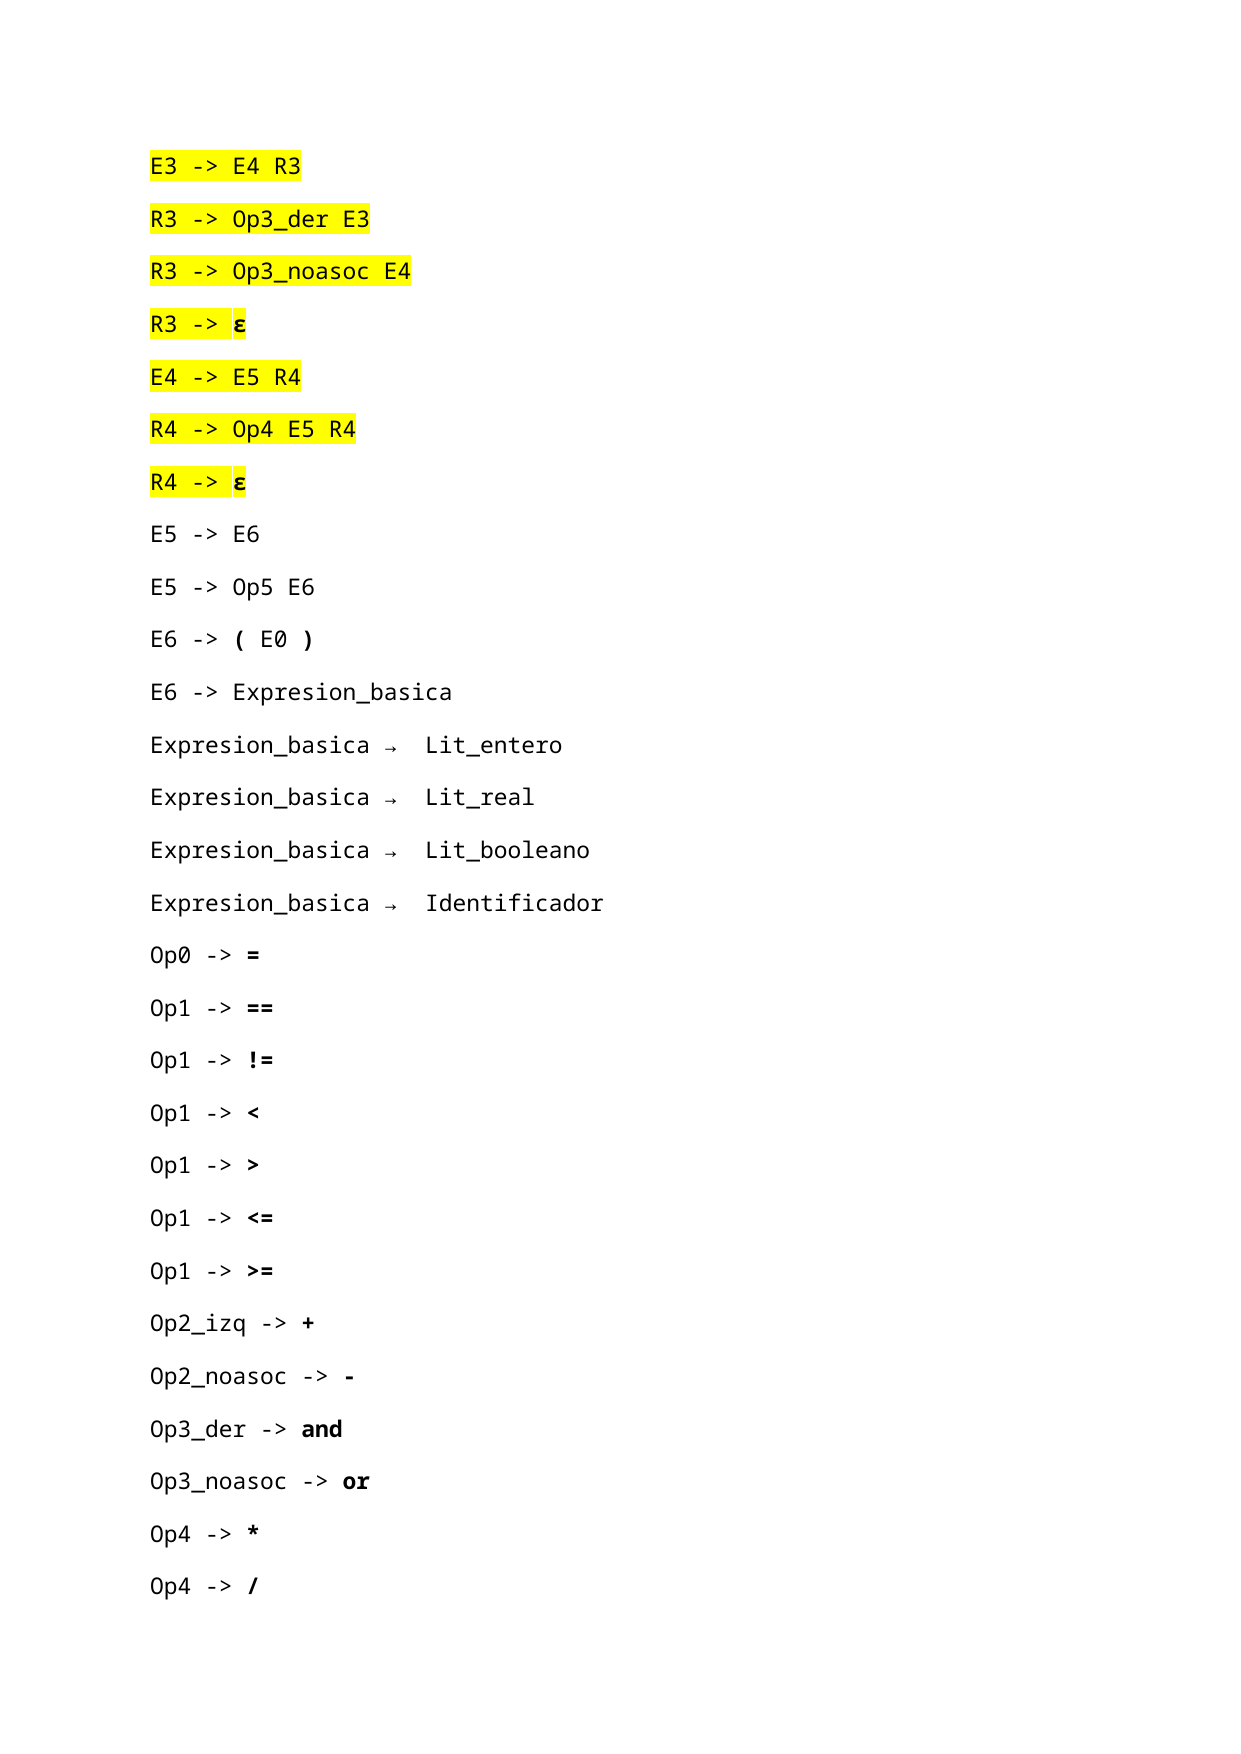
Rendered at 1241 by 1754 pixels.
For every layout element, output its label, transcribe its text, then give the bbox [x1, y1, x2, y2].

text R3 -> Op3_noasoc E4 [150, 255, 1090, 286]
text Expresion_basica → Identificador [150, 886, 1090, 918]
text Op1 -> > [150, 1149, 1090, 1181]
text Op3_noasoc -> or [150, 1465, 1090, 1496]
text Op1 -> >= [150, 1255, 1090, 1286]
text E6 -> Expresion_basica [150, 676, 1090, 707]
text Op1 -> == [150, 992, 1090, 1023]
text Op2_izq -> + [150, 1307, 1090, 1338]
text Op1 -> != [150, 1044, 1090, 1076]
text Op3_der -> and [150, 1412, 1090, 1444]
text E3 -> E4 R3 [150, 150, 1090, 181]
text R4 -> ε [150, 466, 1090, 497]
text E6 -> ( E0 ) [150, 623, 1090, 655]
text Op2_noasoc -> - [150, 1360, 1090, 1391]
text R4 -> Op4 E5 R4 [150, 413, 1090, 444]
text Op0 -> = [150, 939, 1090, 970]
text E5 -> Op5 E6 [150, 571, 1090, 602]
text Expresion_basica → Lit_real [150, 781, 1090, 812]
text E5 -> E6 [150, 518, 1090, 549]
text Op4 -> * [150, 1518, 1090, 1549]
text Expresion_basica → Lit_booleano [150, 834, 1090, 865]
text R3 -> Op3_der E3 [150, 203, 1090, 234]
text E4 -> E5 R4 [150, 360, 1090, 392]
text R3 -> ε [150, 308, 1090, 339]
text Op4 -> / [150, 1570, 1090, 1602]
text Op1 -> <= [150, 1202, 1090, 1233]
text Op1 -> < [150, 1097, 1090, 1128]
text Expresion_basica → Lit_entero [150, 729, 1090, 760]
